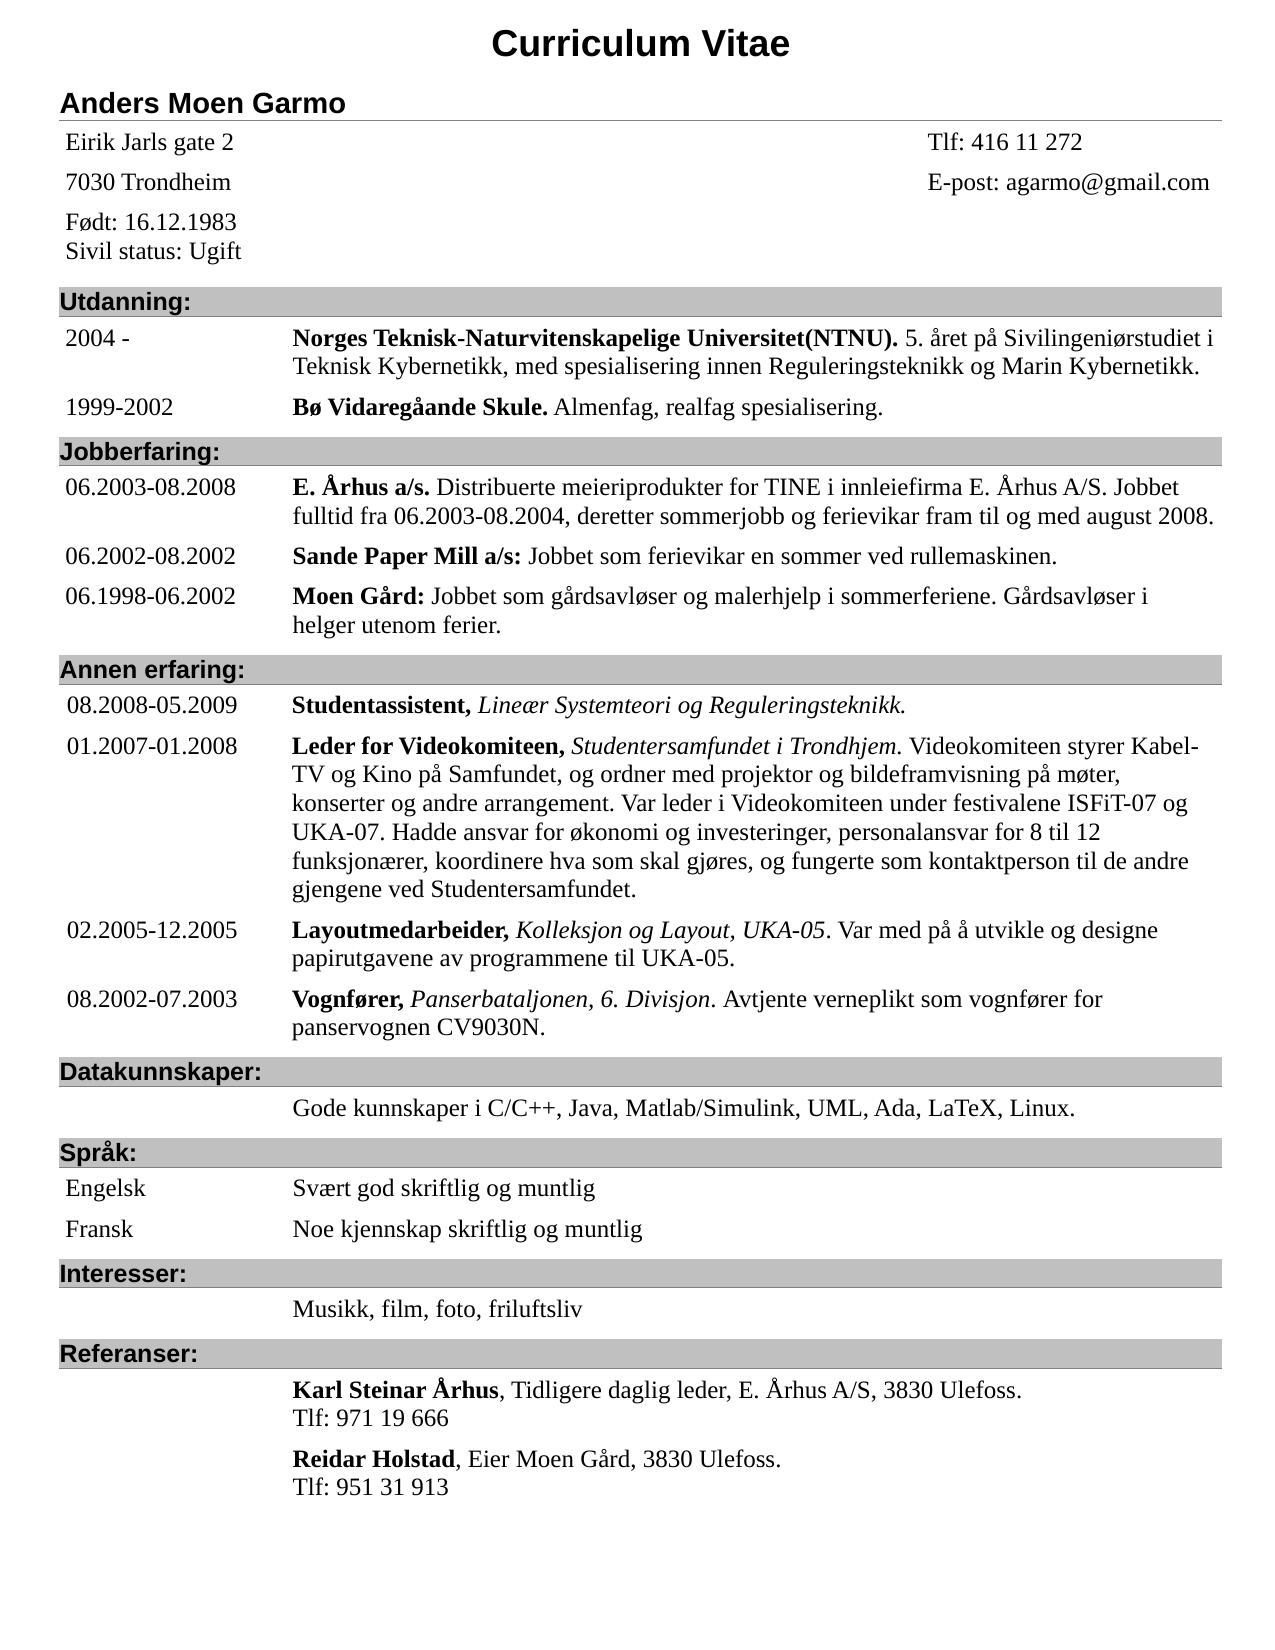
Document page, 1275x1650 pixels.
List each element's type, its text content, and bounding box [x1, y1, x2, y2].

subtitle Anders Moen Garmo [59, 87, 1222, 120]
table_cell 06.1998-06.2002 [59, 576, 287, 644]
subtitle Språk: [59, 1138, 1222, 1167]
subtitle Utdanning: [59, 287, 1222, 316]
table_cell Vognfører, Panserbataljonen, 6. Divisjon. Avtjente verneplikt som vognfører for panservognen CV9030N. [286, 978, 1222, 1047]
table_header 2004 - [59, 317, 287, 386]
table_header Studentassistent, Lineær Systemteori og Reguleringsteknikk. [286, 685, 1222, 725]
table_cell Sande Paper Mill a/s: Jobbet som ferievikar en sommer ved rullemaskinen. [287, 535, 1222, 576]
table_header [59, 1289, 287, 1329]
table_cell Moen Gård: Jobbet som gårdsavløser og malerhjelp i sommerferiene. Gårdsavløser i helger utenom ferier. [287, 576, 1222, 644]
table_header E. Århus a/s. Distribuerte meieriprodukter for TINE i innleiefirma E. Århus A/S. Jobbet fulltid fra 06.2003-08.2004, deretter sommerjobb og ferievikar fram til og med august 2008. [287, 466, 1222, 535]
subtitle Jobberfaring: [59, 437, 1222, 465]
subtitle Curriculum Vitae [59, 21, 1222, 64]
table_cell 01.2007-01.2008 [61, 725, 286, 909]
table_header Engelsk [59, 1168, 287, 1208]
subtitle Interesser: [59, 1259, 1222, 1287]
table_cell Noe kjennskap skriftlig og muntlig [287, 1208, 1222, 1248]
table_cell [922, 202, 1222, 277]
table_cell Fransk [59, 1208, 287, 1248]
table_cell 02.2005-12.2005 [61, 909, 286, 978]
table_cell 06.2002-08.2002 [59, 535, 287, 576]
table_cell Layoutmedarbeider, Kolleksjon og Layout, UKA-05. Var med på å utvikle og designe papirutgavene av programmene til UKA-05. [286, 909, 1222, 978]
table_cell 7030 Trondheim [59, 161, 354, 202]
table_header Musikk, film, foto, friluftsliv [287, 1289, 1222, 1329]
table_header [355, 121, 922, 161]
table_header Svært god skriftlig og muntlig [287, 1168, 1222, 1208]
table_header Karl Steinar Århus, Tidligere daglig leder, E. Århus A/S, 3830 Ulefoss. Tlf: 971 19 666 [287, 1369, 1222, 1438]
table_header [59, 1369, 287, 1438]
table_header 06.2003-08.2008 [59, 466, 287, 535]
table_cell 08.2002-07.2003 [61, 978, 286, 1047]
table_cell E-post: agarmo@gmail.com [922, 161, 1222, 202]
table_header [59, 1087, 287, 1127]
table_header Gode kunnskaper i C/C++, Java, Matlab/Simulink, UML, Ada, LaTeX, Linux. [287, 1087, 1222, 1127]
table_cell [355, 202, 922, 277]
table_cell Født: 16.12.1983 Sivil status: Ugift [59, 202, 354, 277]
subtitle Referanser: [59, 1339, 1222, 1368]
table_cell Reidar Holstad, Eier Moen Gård, 3830 Ulefoss. Tlf: 951 31 913 [287, 1438, 1222, 1507]
table_cell Leder for Videokomiteen, Studentersamfundet i Trondhjem. Videokomiteen styrer Kabel-TV og Kino på Samfundet, og ordner med projektor og bildeframvisning på møter, konserter og andre arrangement. Var leder i Videokomiteen under festivalene ISFiT-07 og UKA-07. Hadde ansvar for økonomi og investeringer, personalansvar for 8 til 12 funksjonærer, koordinere hva som skal gjøres, og fungerte som kontaktperson til de andre gjengene ved Studentersamfundet. [286, 725, 1222, 909]
table_cell 1999-2002 [59, 386, 287, 426]
table_header Tlf: 416 11 272 [922, 121, 1222, 161]
table_cell [59, 1438, 287, 1507]
table_cell Bø Vidaregåande Skule. Almenfag, realfag spesialisering. [287, 386, 1222, 426]
table_header 08.2008-05.2009 [61, 685, 286, 725]
table_header Norges Teknisk-Naturvitenskapelige Universitet(NTNU). 5. året på Sivilingeniørstudiet i Teknisk Kybernetikk, med spesialisering innen Reguleringsteknikk og Marin Kybernetikk. [287, 317, 1222, 386]
subtitle Datakunnskaper: [59, 1057, 1222, 1086]
table_cell [355, 161, 922, 202]
table_header Eirik Jarls gate 2 [59, 121, 354, 161]
subtitle Annen erfaring: [59, 655, 1222, 684]
